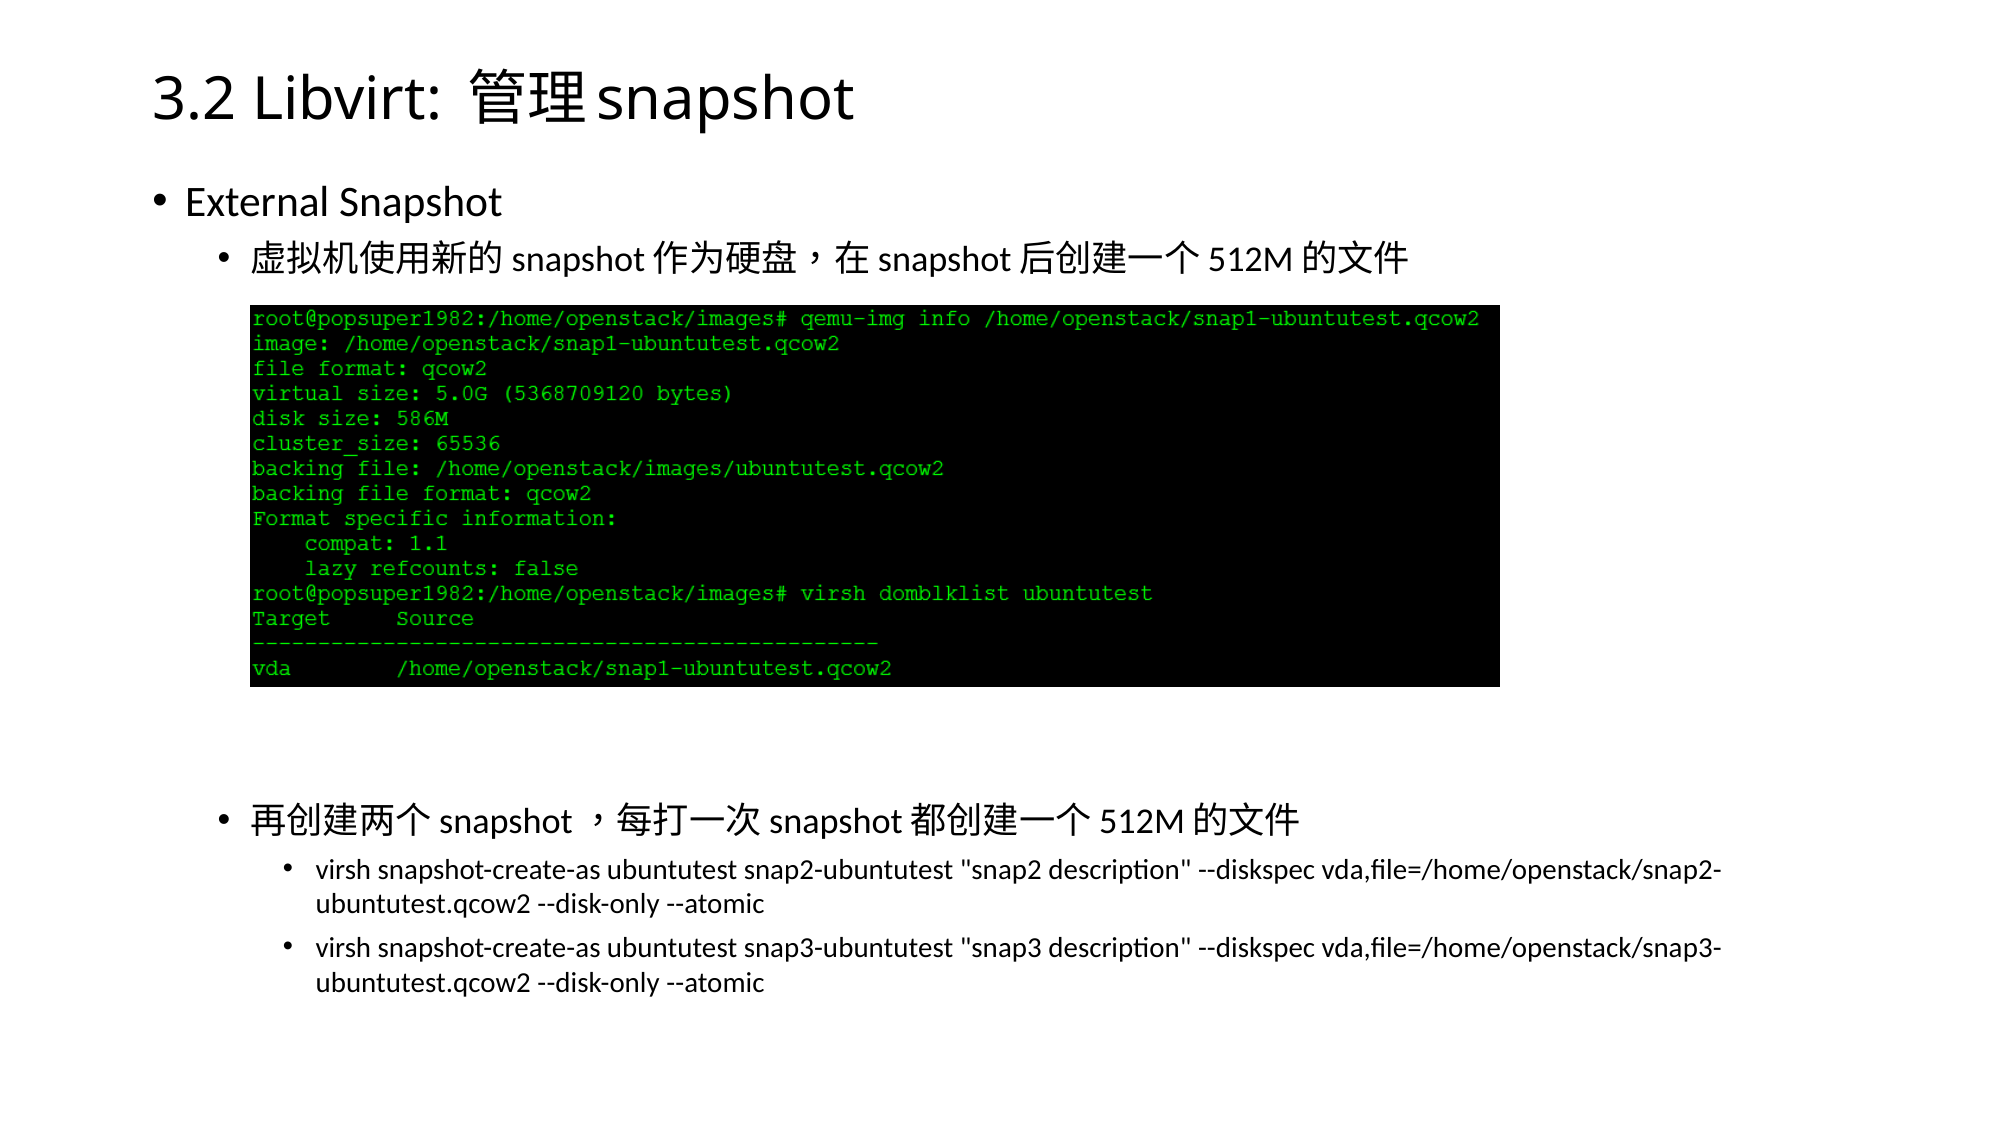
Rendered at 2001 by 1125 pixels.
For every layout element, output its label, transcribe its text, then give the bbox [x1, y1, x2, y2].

title 3.2 Libvirt: 管理snapshot [137, 59, 1863, 140]
picture [250, 305, 1500, 687]
list External Snapshot 虚拟机使用新的snapshot作为硬盘，在snapshot后创建一个512M的文件 再创建两个snapshot，每打一次snapshot都创建一个512M的文件 virsh snapshot-create-as ubuntutest snap2-ubuntutest "snap2 description" --diskspec vda,file=/home/openstack/snap2-ubuntutest.qcow2 --disk-only --atomic virsh snapshot-create-as ubuntutest snap3-ubuntutest "snap3 description" --diskspec vda,file=/home/openstack/snap3-ubuntutest.qcow2 --disk-only --atomic [137, 171, 1863, 1014]
